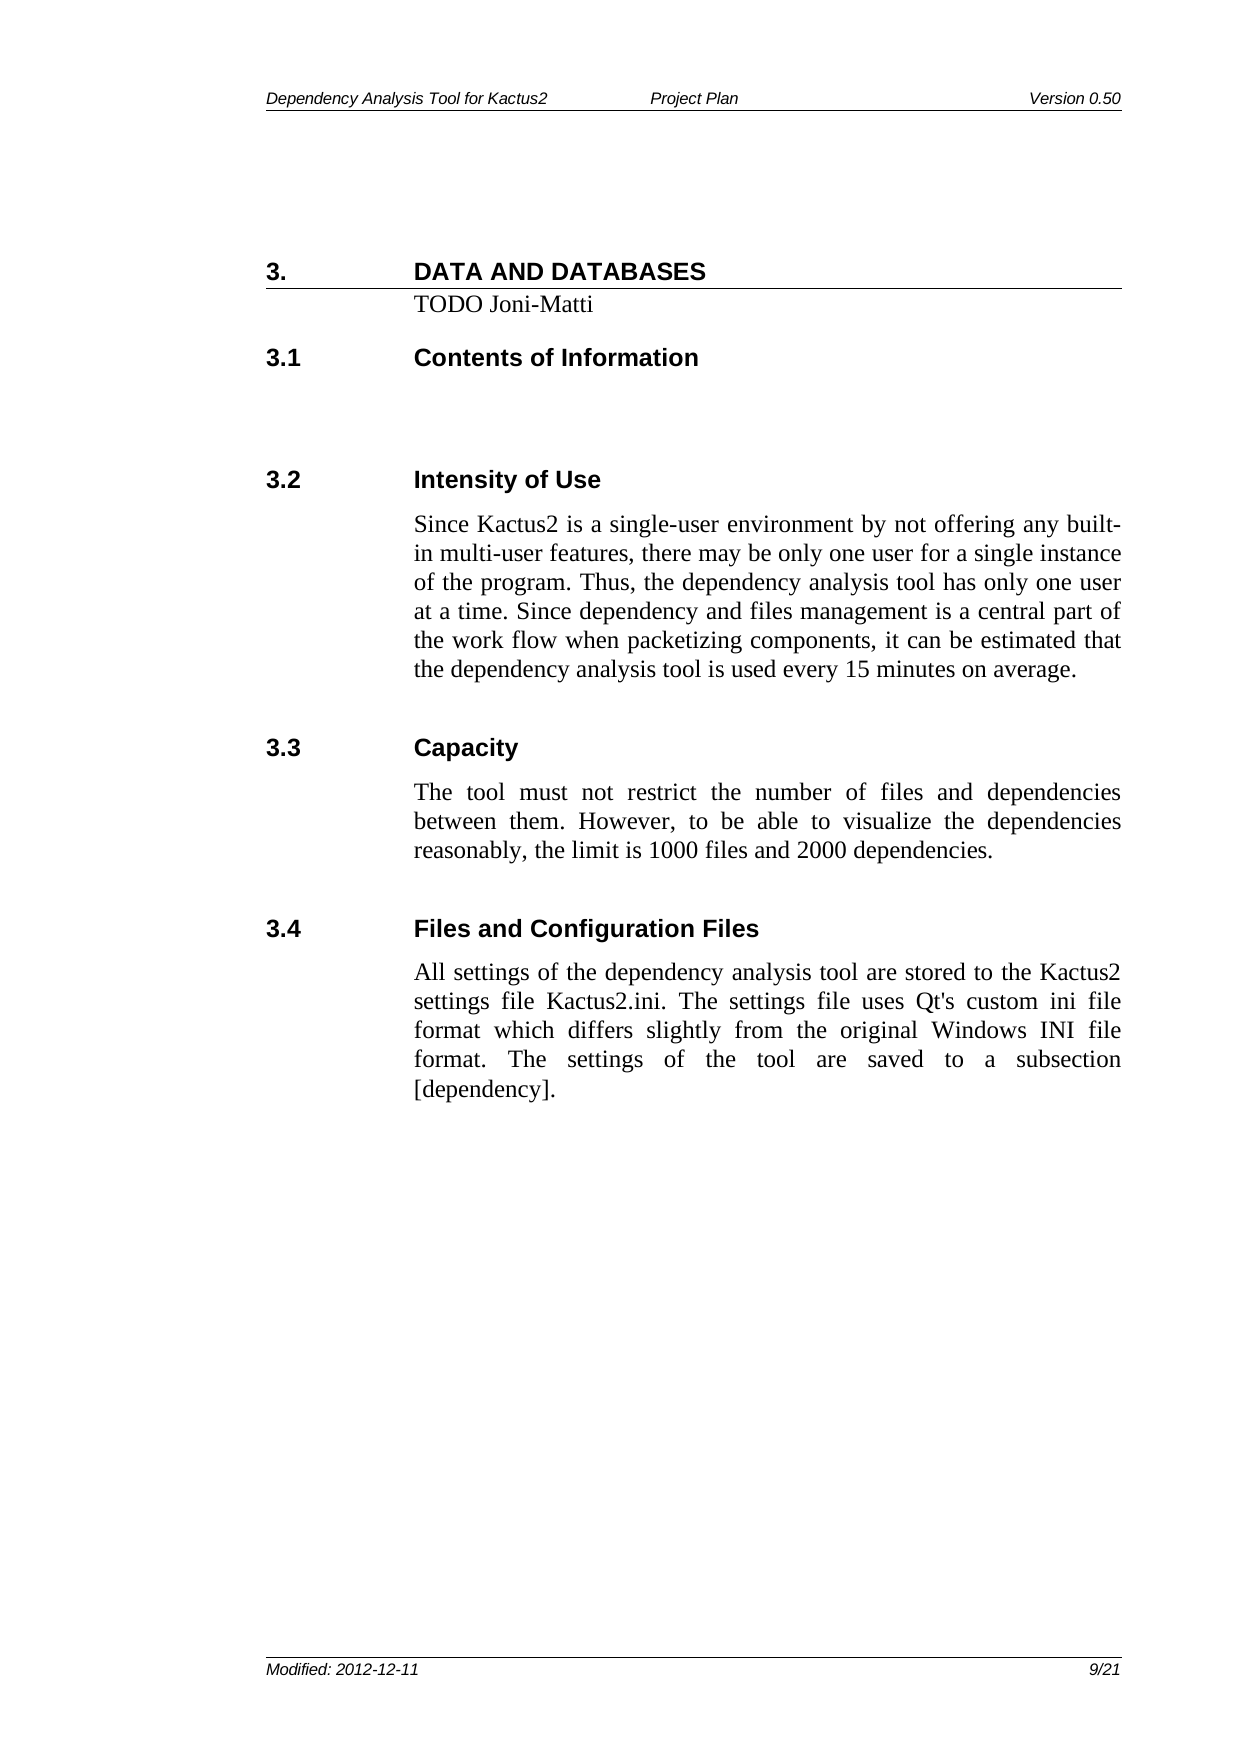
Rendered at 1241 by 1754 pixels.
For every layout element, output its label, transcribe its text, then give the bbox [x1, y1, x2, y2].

subtitle Intensity of Use [266, 465, 1122, 494]
text The tool must not restrict the number of files and dependencies between them. However, to be able to visualize the dependencies reasonably, the limit is 1000 files and 2000 dependencies. [413, 777, 1122, 864]
text TODO Joni-Matti [369, 289, 1122, 318]
subtitle Data and Databases [266, 257, 1122, 288]
subtitle Files and Configuration Files [266, 914, 1122, 943]
subtitle Contents of Information [266, 343, 1122, 372]
subtitle Capacity [266, 733, 1122, 762]
text Since Kactus2 is a single-user environment by not offering any built-in multi-user features, there may be only one user for a single instance of the program. Thus, the dependency analysis tool has only one user at a time. Since dependency and files management is a central part of the work flow when packetizing components, it can be estimated that the dependency analysis tool is used every 15 minutes on average. [413, 509, 1122, 683]
text All settings of the dependency analysis tool are stored to the Kactus2 settings file Kactus2.ini. The settings file uses Qt's custom ini file format which differs slightly from the original Windows INI file format. The settings of the tool are saved to a subsection [dependency]. [413, 957, 1122, 1102]
